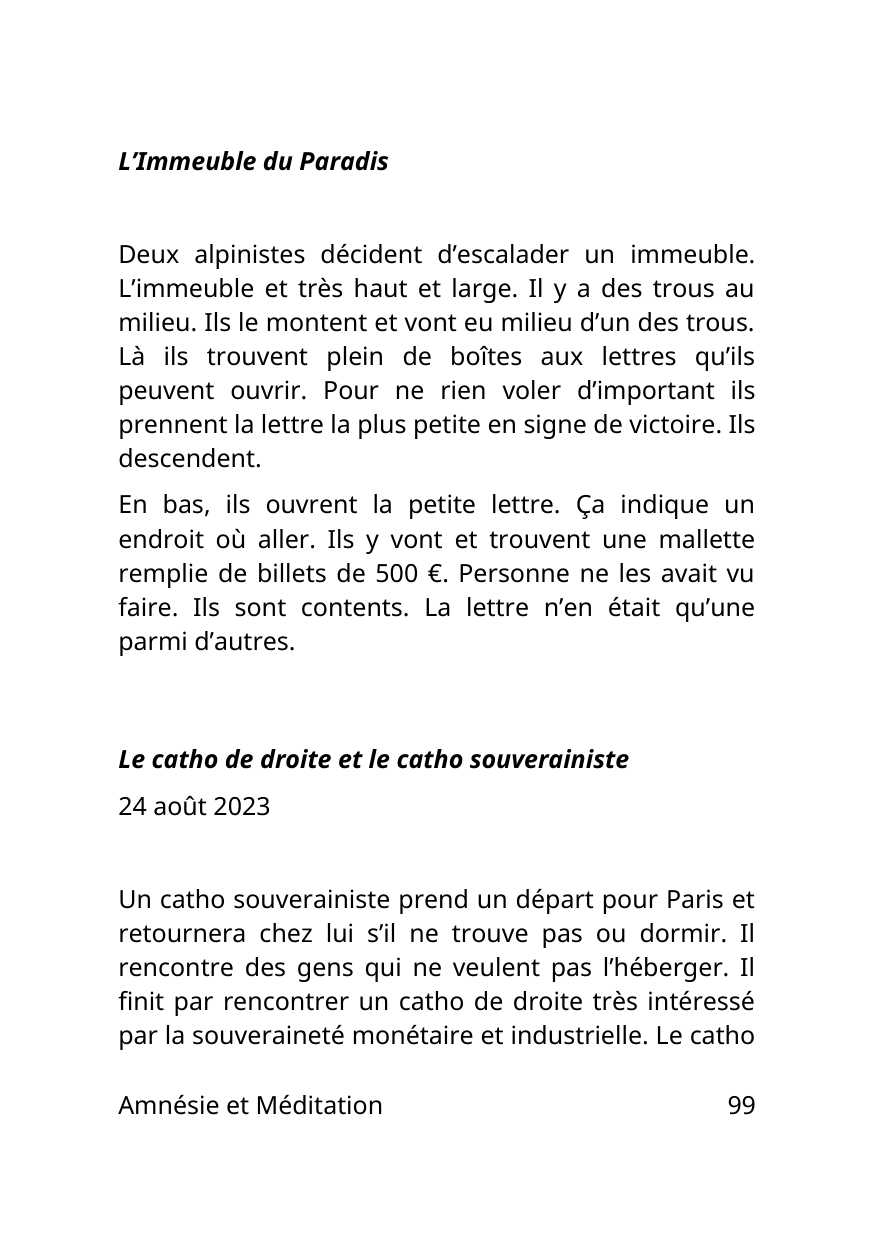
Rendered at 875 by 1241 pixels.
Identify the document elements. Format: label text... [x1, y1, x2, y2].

text Deux alpinistes décident d’escalader un immeuble. L’immeuble et très haut et large. Il y a des trous au milieu. Ils le montent et vont eu milieu d’un des trous. Là ils trouvent plein de boîtes aux lettres qu’ils peuvent ouvrir. Pour ne rien voler d’important ils prennent la lettre la plus petite en signe de victoire. Ils descendent. [118, 236, 756, 475]
text Un catho souverainiste prend un départ pour Paris et retournera chez lui s’il ne trouve pas ou dormir. Il rencontre des gens qui ne veulent pas l’héberger. Il finit par rencontrer un catho de droite très intéressé par la souveraineté monétaire et industrielle. Le catho [118, 881, 756, 1052]
text En bas, ils ouvrent la petite lettre. Ça indique un endroit où aller. Ils y vont et trouvent une mallette remplie de billets de 500 €. Personne ne les avait vu faire. Ils sont contents. La lettre n’en était qu’une parmi d’autres. [118, 487, 756, 657]
subtitle Le catho de droite et le catho souverainiste [118, 742, 756, 776]
text 24 août 2023 [118, 788, 756, 822]
subtitle L’Immeuble du Paradis [118, 143, 756, 177]
